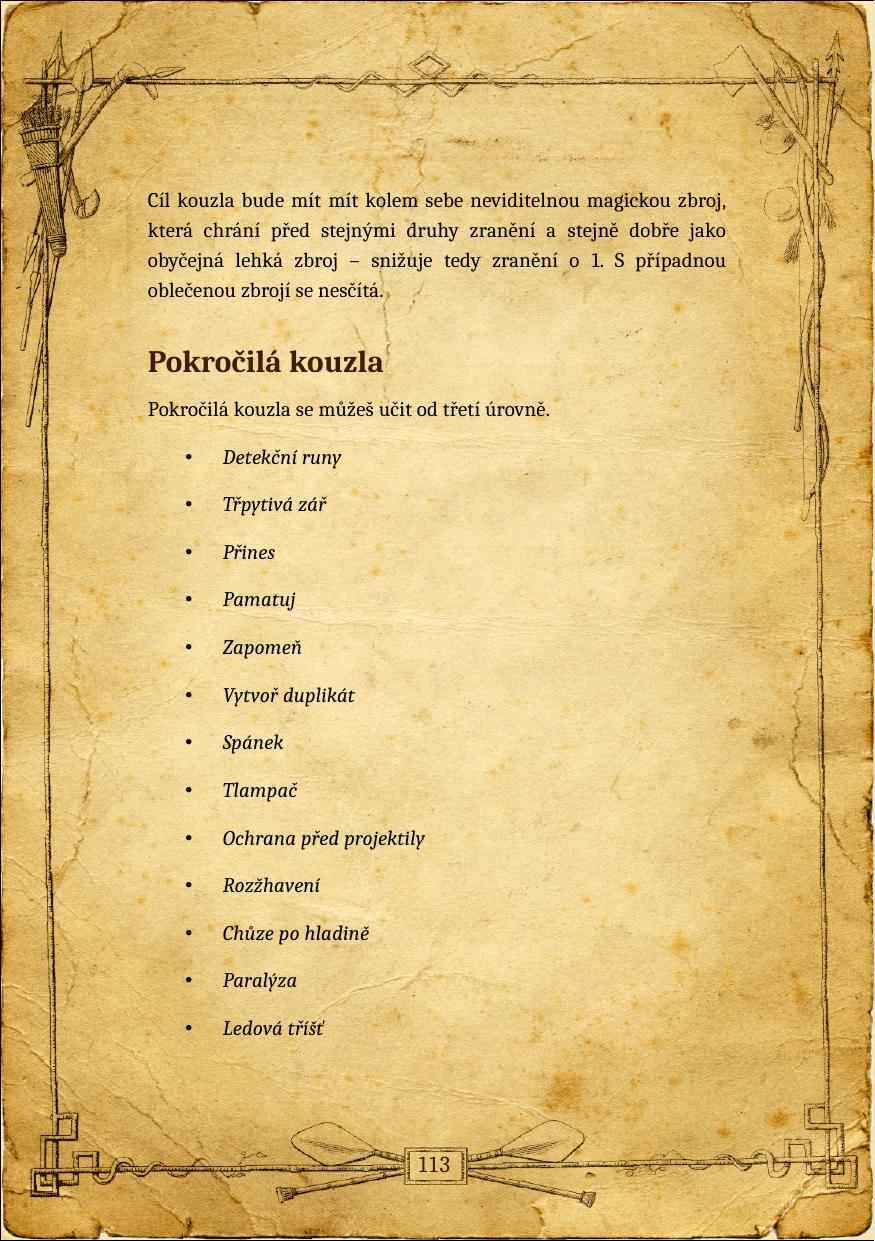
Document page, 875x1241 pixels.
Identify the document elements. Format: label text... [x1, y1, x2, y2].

list Zapomeň [185, 636, 726, 660]
list Ochrana před projektily [185, 826, 726, 850]
list Spánek [185, 731, 726, 755]
picture [1, 1, 874, 1240]
list Paralýza [185, 969, 726, 993]
list Vytvoř duplikát [185, 683, 726, 707]
list Třpytivá zář [185, 493, 726, 517]
text Pokročilá kouzla se můžeš učit od třetí úrovně. [148, 398, 726, 422]
list Přines [185, 541, 726, 564]
list Chůze po hladině [185, 921, 726, 945]
list Ledová tříšť [185, 1017, 726, 1041]
list Detekční runy [185, 445, 726, 469]
list Rozžhavení [185, 874, 726, 898]
list Pamatuj [185, 588, 726, 612]
list Tlampač [185, 778, 726, 802]
subtitle Pokročilá kouzla [148, 344, 726, 380]
text Cíl kouzla bude mít mít kolem sebe neviditelnou magickou zbroj, která chrání před stejnými druhy zranění a⁠ stejně dobře jako obyčejná lehká zbroj – snižuje tedy zranění o⁠ 1. S⁠ případnou oblečenou zbrojí se nesčítá. [148, 189, 726, 303]
